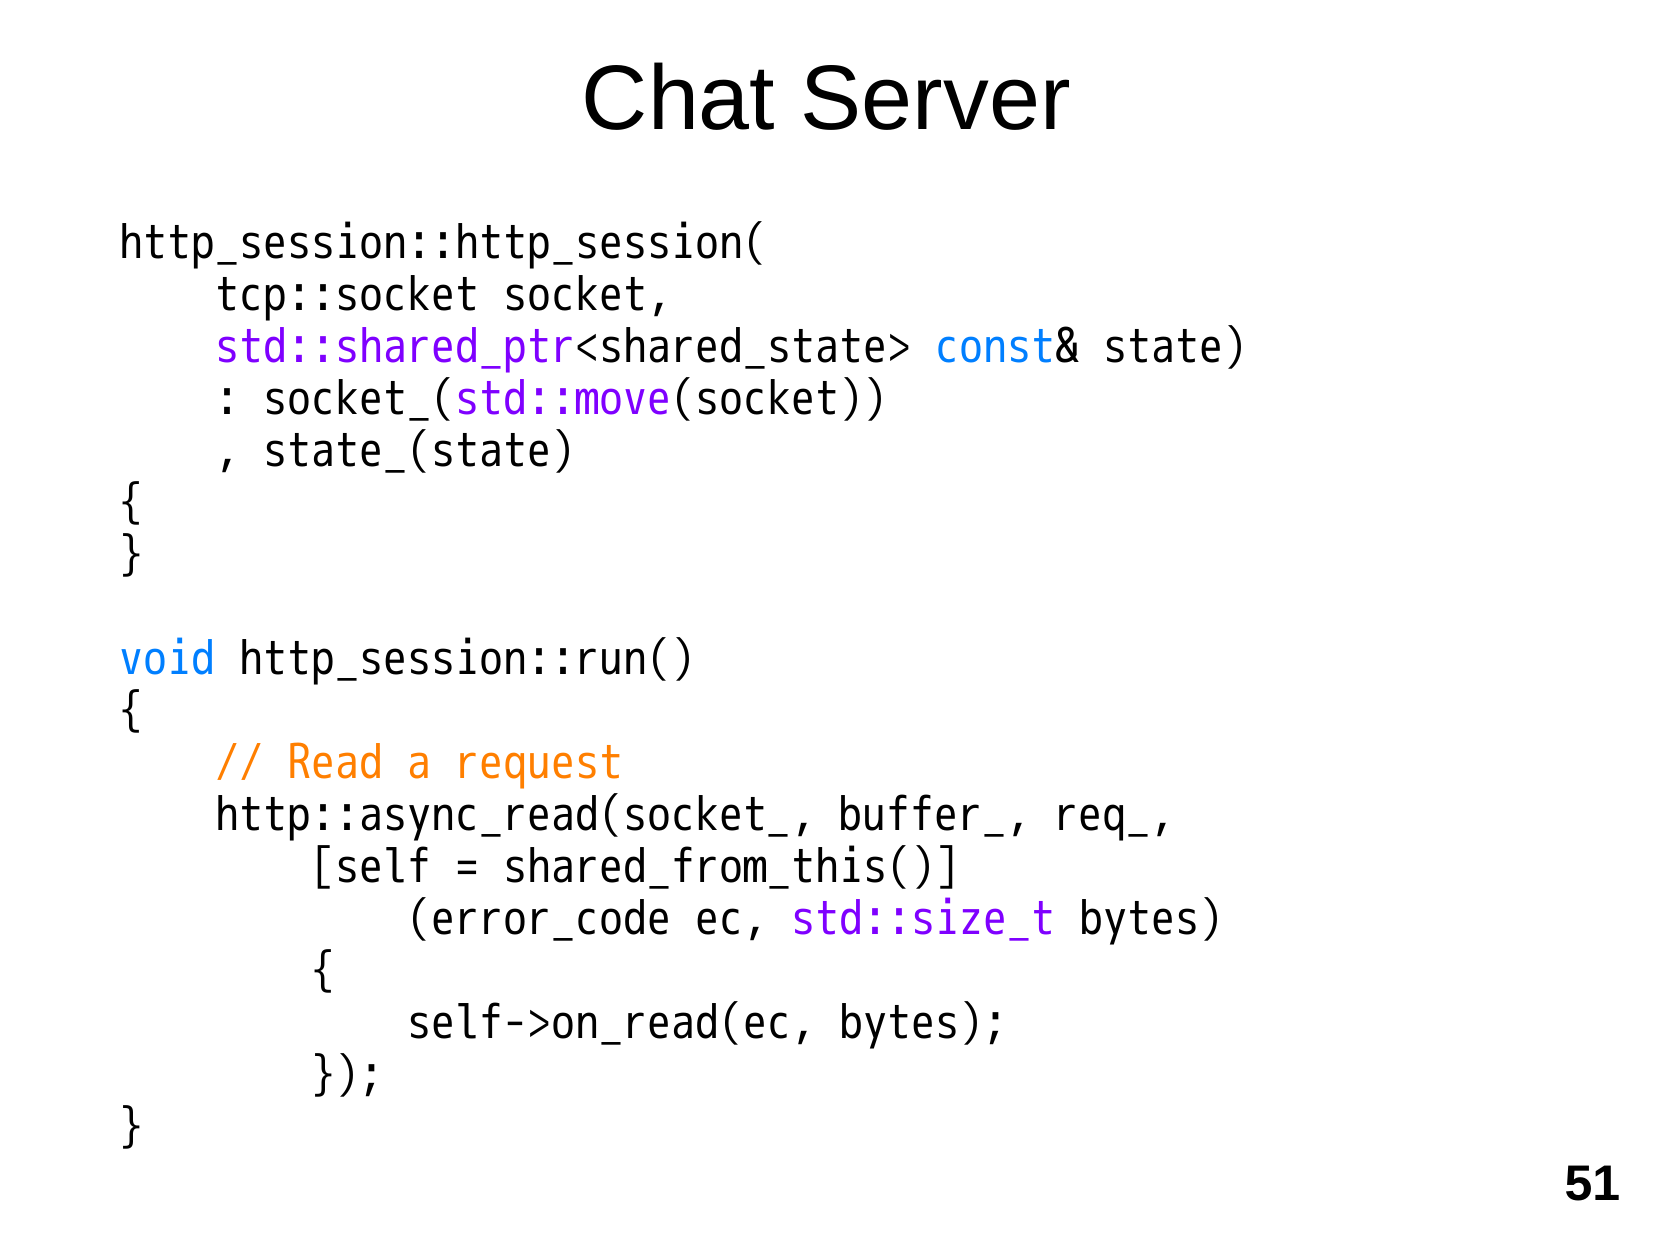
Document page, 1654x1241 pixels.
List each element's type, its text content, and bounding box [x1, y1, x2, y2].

title Chat Server [82, 15, 1571, 181]
text_box http_session::http_session( tcp::socket socket, std::shared_ptr<shared_state> const& state) : socket_(std::move(socket)) , state_(state) { } void http_session::run() { // Read a request http::async_read(socket_, buffer_, req_, [self = shared_from_this()] (error_code ec, std::size_t bytes) { self->on_read(ec, bytes); }); } [104, 210, 1575, 1162]
